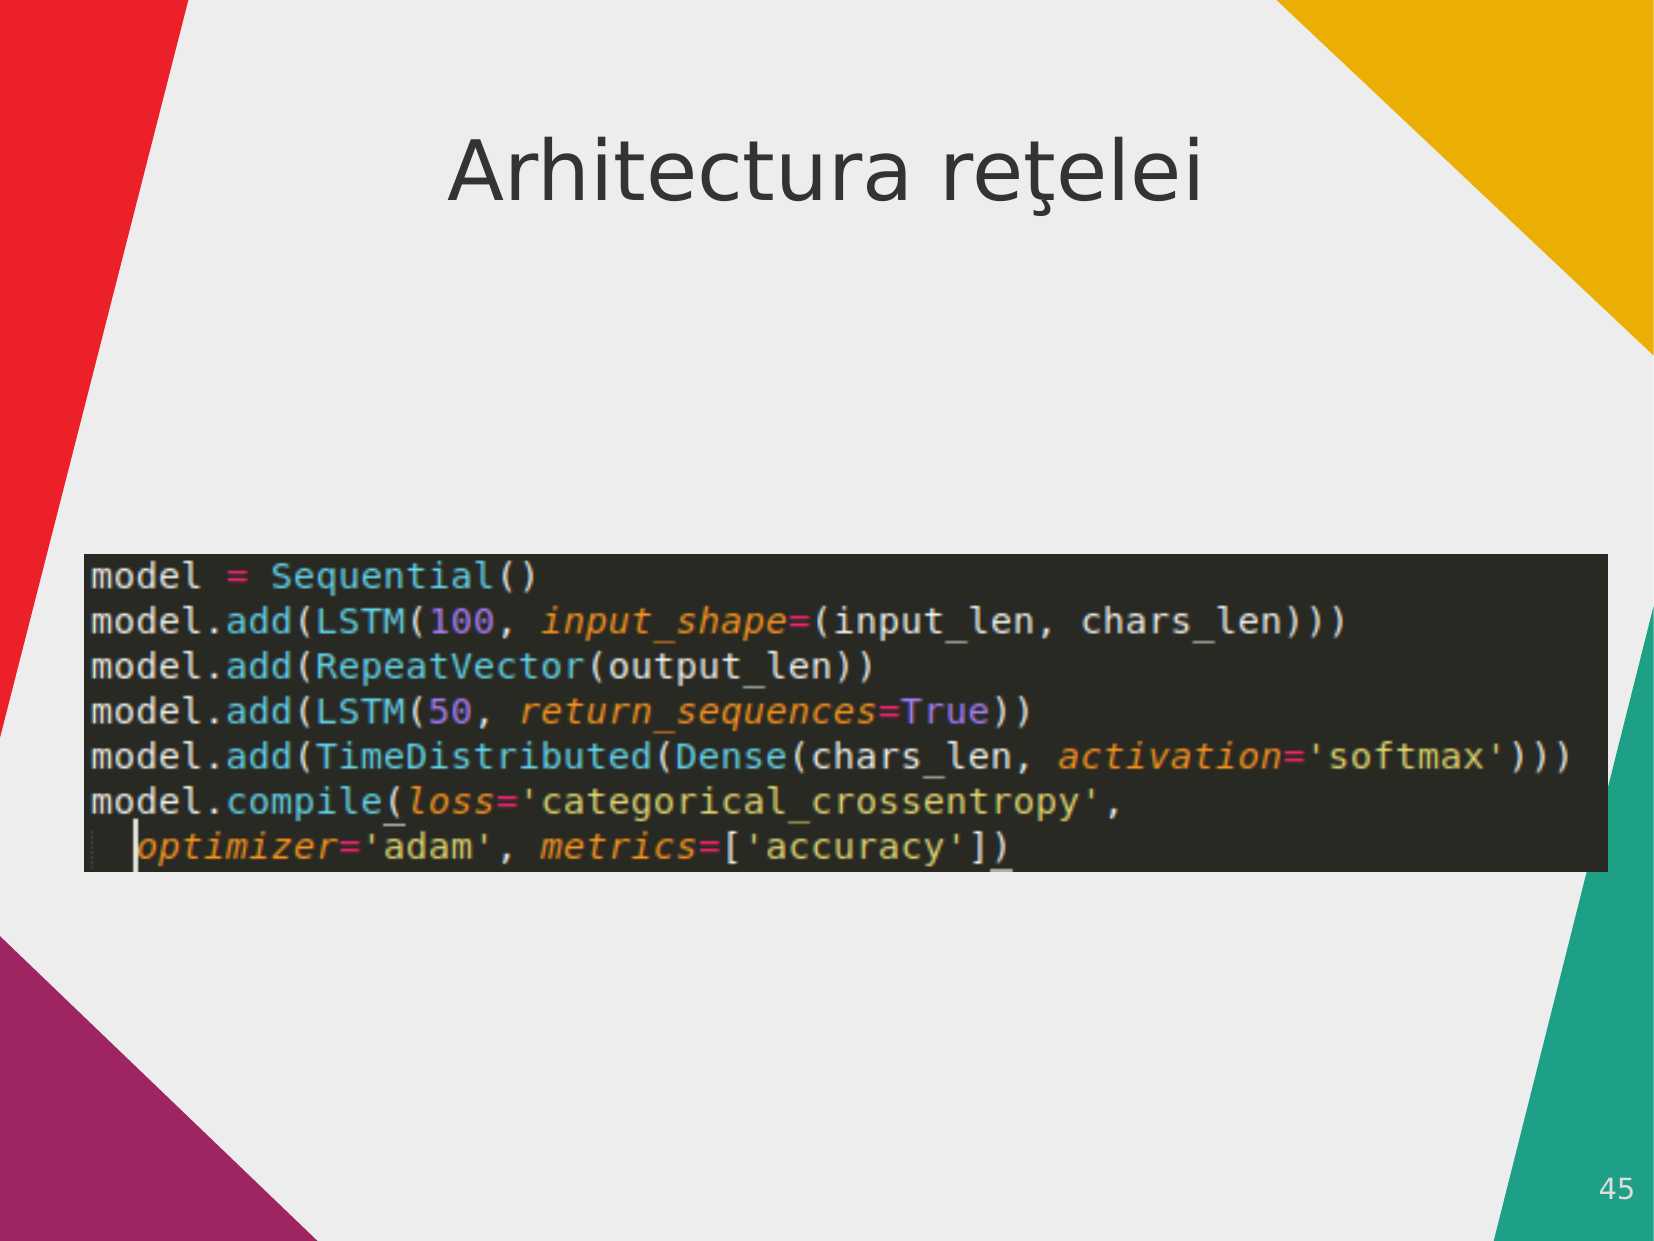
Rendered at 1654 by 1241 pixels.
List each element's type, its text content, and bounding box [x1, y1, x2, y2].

picture [84, 554, 1608, 872]
title Arhitectura reţelei [114, 73, 1539, 271]
